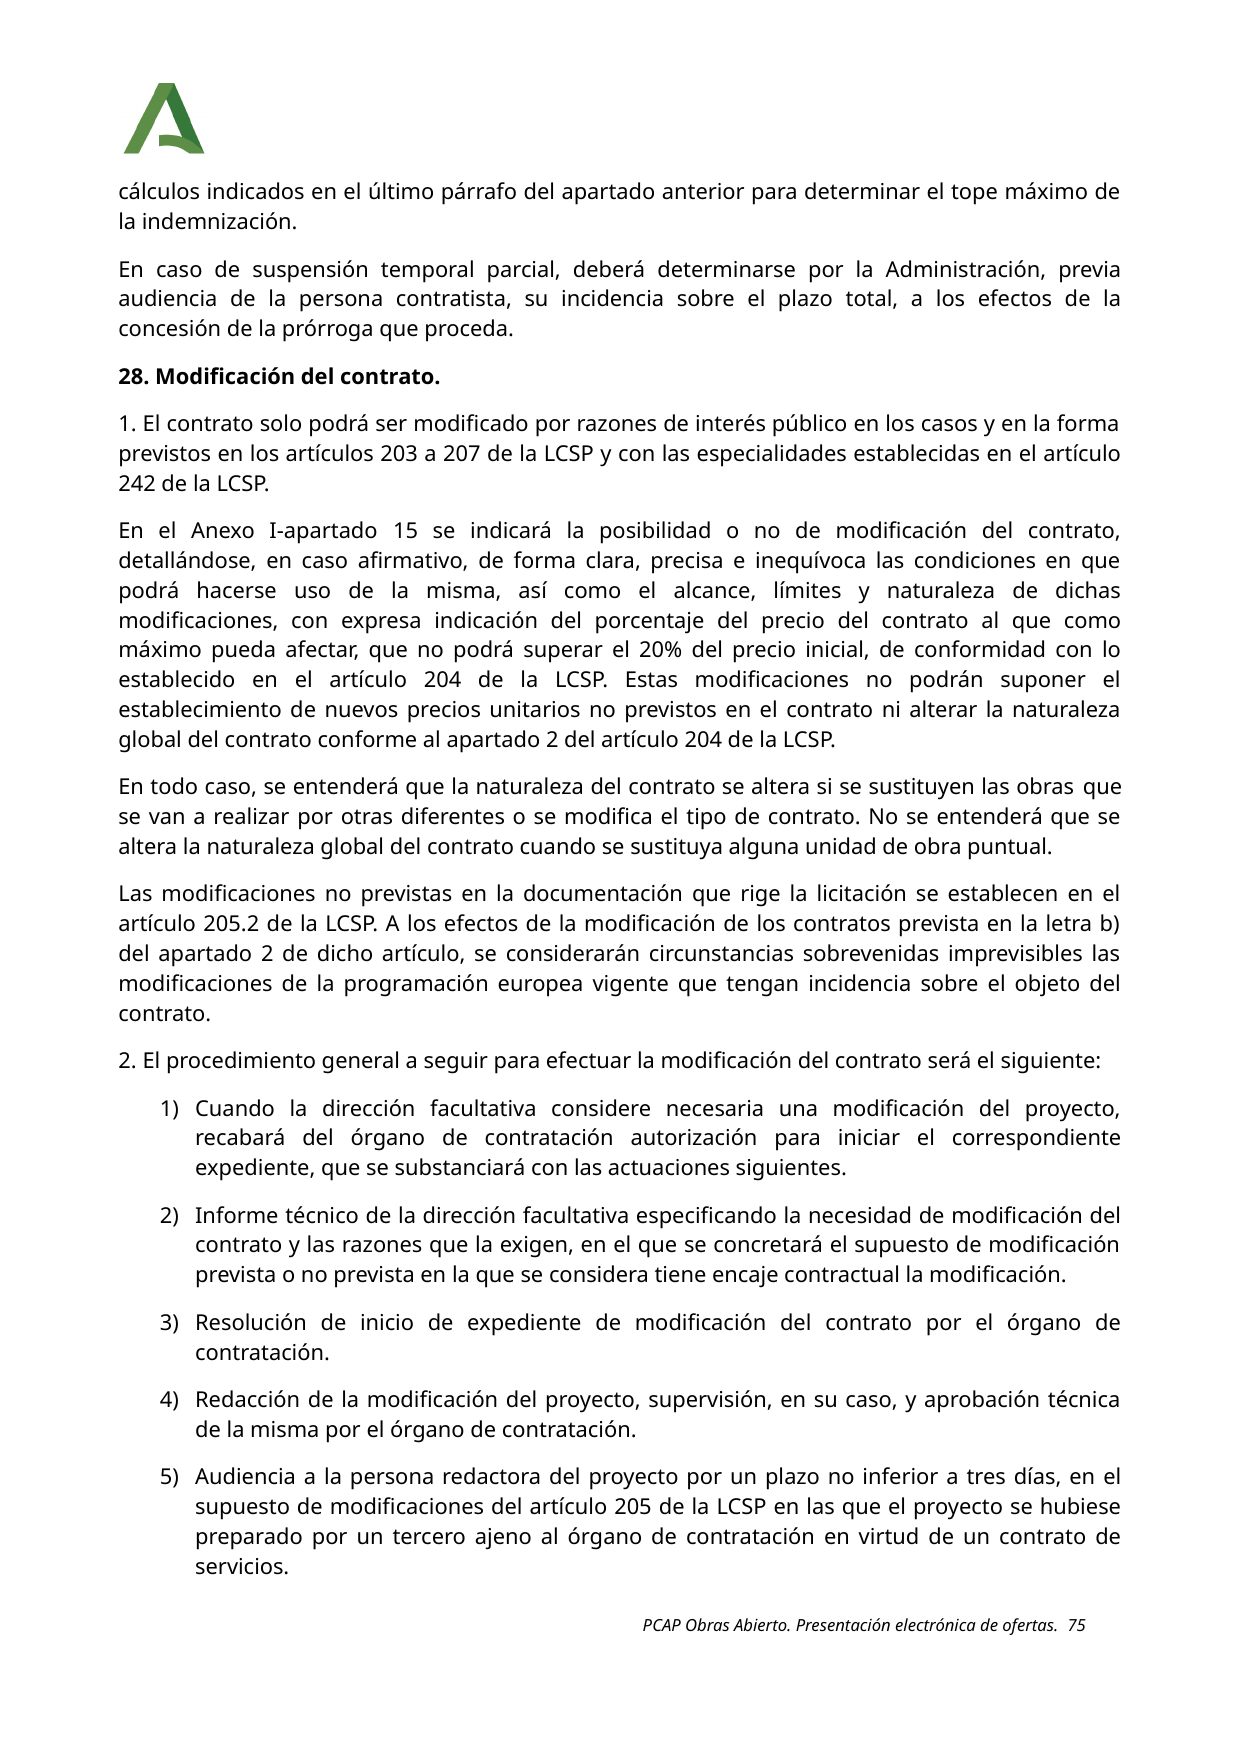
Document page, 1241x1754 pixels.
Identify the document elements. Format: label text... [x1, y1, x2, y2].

text Las modificaciones no previstas en la documentación que rige la licitación se establecen en el artículo 205.2 de la LCSP. A los efectos de la modificación de los contratos prevista en la letra b) del apartado 2 de dicho artículo, se considerarán circunstancias sobrevenidas imprevisibles las modificaciones de la programación europea vigente que tengan incidencia sobre el objeto del contrato. [118, 878, 1122, 1027]
text 2) Informe técnico de la dirección facultativa especificando la necesidad de modificación del contrato y las razones que la exigen, en el que se concretará el supuesto de modificación prevista o no prevista en la que se considera tiene encaje contractual la modificación. [159, 1200, 1122, 1289]
text 3) Resolución de inicio de expediente de modificación del contrato por el órgano de contratación. [159, 1307, 1122, 1366]
text 1) Cuando la dirección facultativa considere necesaria una modificación del proyecto, recabará del órgano de contratación autorización para iniciar el correspondiente expediente, que se substanciará con las actuaciones siguientes. [159, 1093, 1122, 1182]
text cálculos indicados en el último párrafo del apartado anterior para determinar el tope máximo de la indemnización. [118, 176, 1122, 236]
picture [119, 78, 209, 158]
text 5) Audiencia a la persona redactora del proyecto por un plazo no inferior a tres días, en el supuesto de modificaciones del artículo 205 de la LCSP en las que el proyecto se hubiese preparado por un tercero ajeno al órgano de contratación en virtud de un contrato de servicios. [159, 1461, 1122, 1581]
text En el Anexo I-apartado 15 se indicará la posibilidad o no de modificación del contrato, detallándose, en caso afirmativo, de forma clara, precisa e inequívoca las condiciones en que podrá hacerse uso de la misma, así como el alcance, límites y naturaleza de dichas modificaciones, con expresa indicación del porcentaje del precio del contrato al que como máximo pueda afectar, que no podrá superar el 20% del precio inicial, de conformidad con lo establecido en el artículo 204 de la LCSP. Estas modificaciones no podrán suponer el establecimiento de nuevos precios unitarios no previstos en el contrato ni alterar la naturaleza global del contrato conforme al apartado 2 del artículo 204 de la LCSP. [118, 515, 1122, 754]
text 1. El contrato solo podrá ser modificado por razones de interés público en los casos y en la forma previstos en los artículos 203 a 207 de la LCSP y con las especialidades establecidas en el artículo 242 de la LCSP. [118, 408, 1122, 498]
subtitle 28. Modificación del contrato. [118, 361, 1122, 391]
text En caso de suspensión temporal parcial, deberá determinarse por la Administración, previa audiencia de la persona contratista, su incidencia sobre el plazo total, a los efectos de la concesión de la prórroga que proceda. [118, 254, 1122, 343]
text 4) Redacción de la modificación del proyecto, supervisión, en su caso, y aprobación técnica de la misma por el órgano de contratación. [159, 1384, 1122, 1444]
text En todo caso, se entenderá que la naturaleza del contrato se altera si se sustituyen las obras que se van a realizar por otras diferentes o se modifica el tipo de contrato. No se entenderá que se altera la naturaleza global del contrato cuando se sustituya alguna unidad de obra puntual. [118, 771, 1122, 861]
text 2. El procedimiento general a seguir para efectuar la modificación del contrato será el siguiente: [118, 1045, 1122, 1075]
